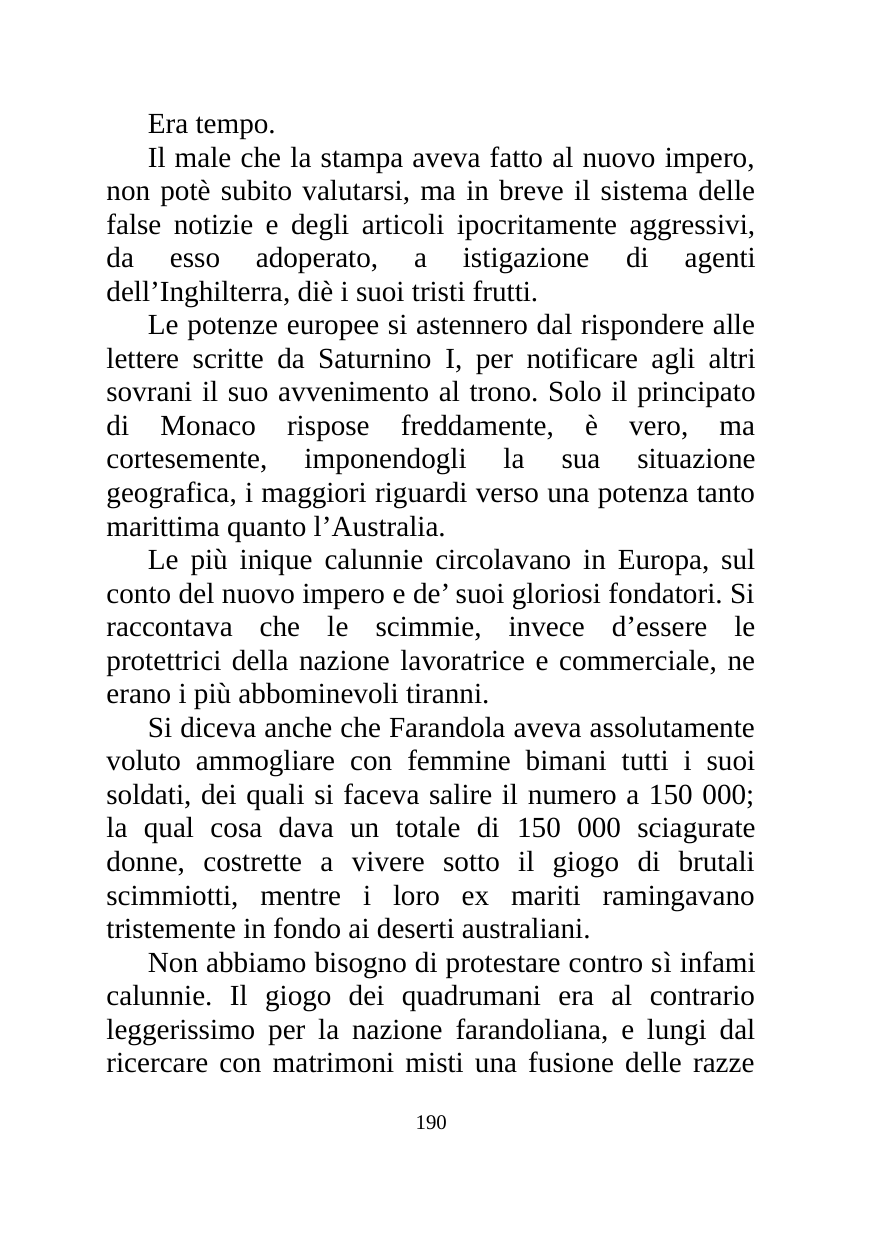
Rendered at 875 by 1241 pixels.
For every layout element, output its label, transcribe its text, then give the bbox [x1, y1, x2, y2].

text Si diceva anche che Farandola aveva assolutamente voluto ammogliare con femmine bimani tutti i suoi soldati, dei quali si faceva salire il numero a 150 000; la qual cosa dava un totale di 150 000 sciagurate donne, costrette a vivere sotto il giogo di brutali scimmiotti, mentre i loro ex mariti ramingavano tristemente in fondo ai deserti australiani. [106, 710, 756, 945]
text Il male che la stampa aveva fatto al nuovo impero, non potè subito valutarsi, ma in breve il sistema delle false notizie e degli articoli ipocritamente aggressivi, da esso adoperato, a istigazione di agenti dell’Inghilterra, diè i suoi tristi frutti. [106, 140, 756, 307]
text Le potenze europee si astennero dal rispondere alle lettere scritte da Saturnino I, per notificare agli altri sovrani il suo avvenimento al trono. Solo il principato di Monaco rispose freddamente, è vero, ma cortesemente, imponendogli la sua situazione geografica, i maggiori riguardi verso una potenza tanto marittima quanto l’Australia. [106, 307, 756, 542]
text Era tempo. [106, 106, 756, 140]
text Non abbiamo bisogno di protestare contro sì infami calunnie. Il giogo dei quadrumani era al contrario leggerissimo per la nazione farandoliana, e lungi dal ricercare con matrimoni misti una fusione delle razze [106, 945, 756, 1079]
text Le più inique calunnie circolavano in Europa, sul conto del nuovo impero e de’ suoi gloriosi fondatori. Si raccontava che le scimmie, invece d’essere le protettrici della nazione lavoratrice e commerciale, ne erano i più abbominevoli tiranni. [106, 542, 756, 710]
